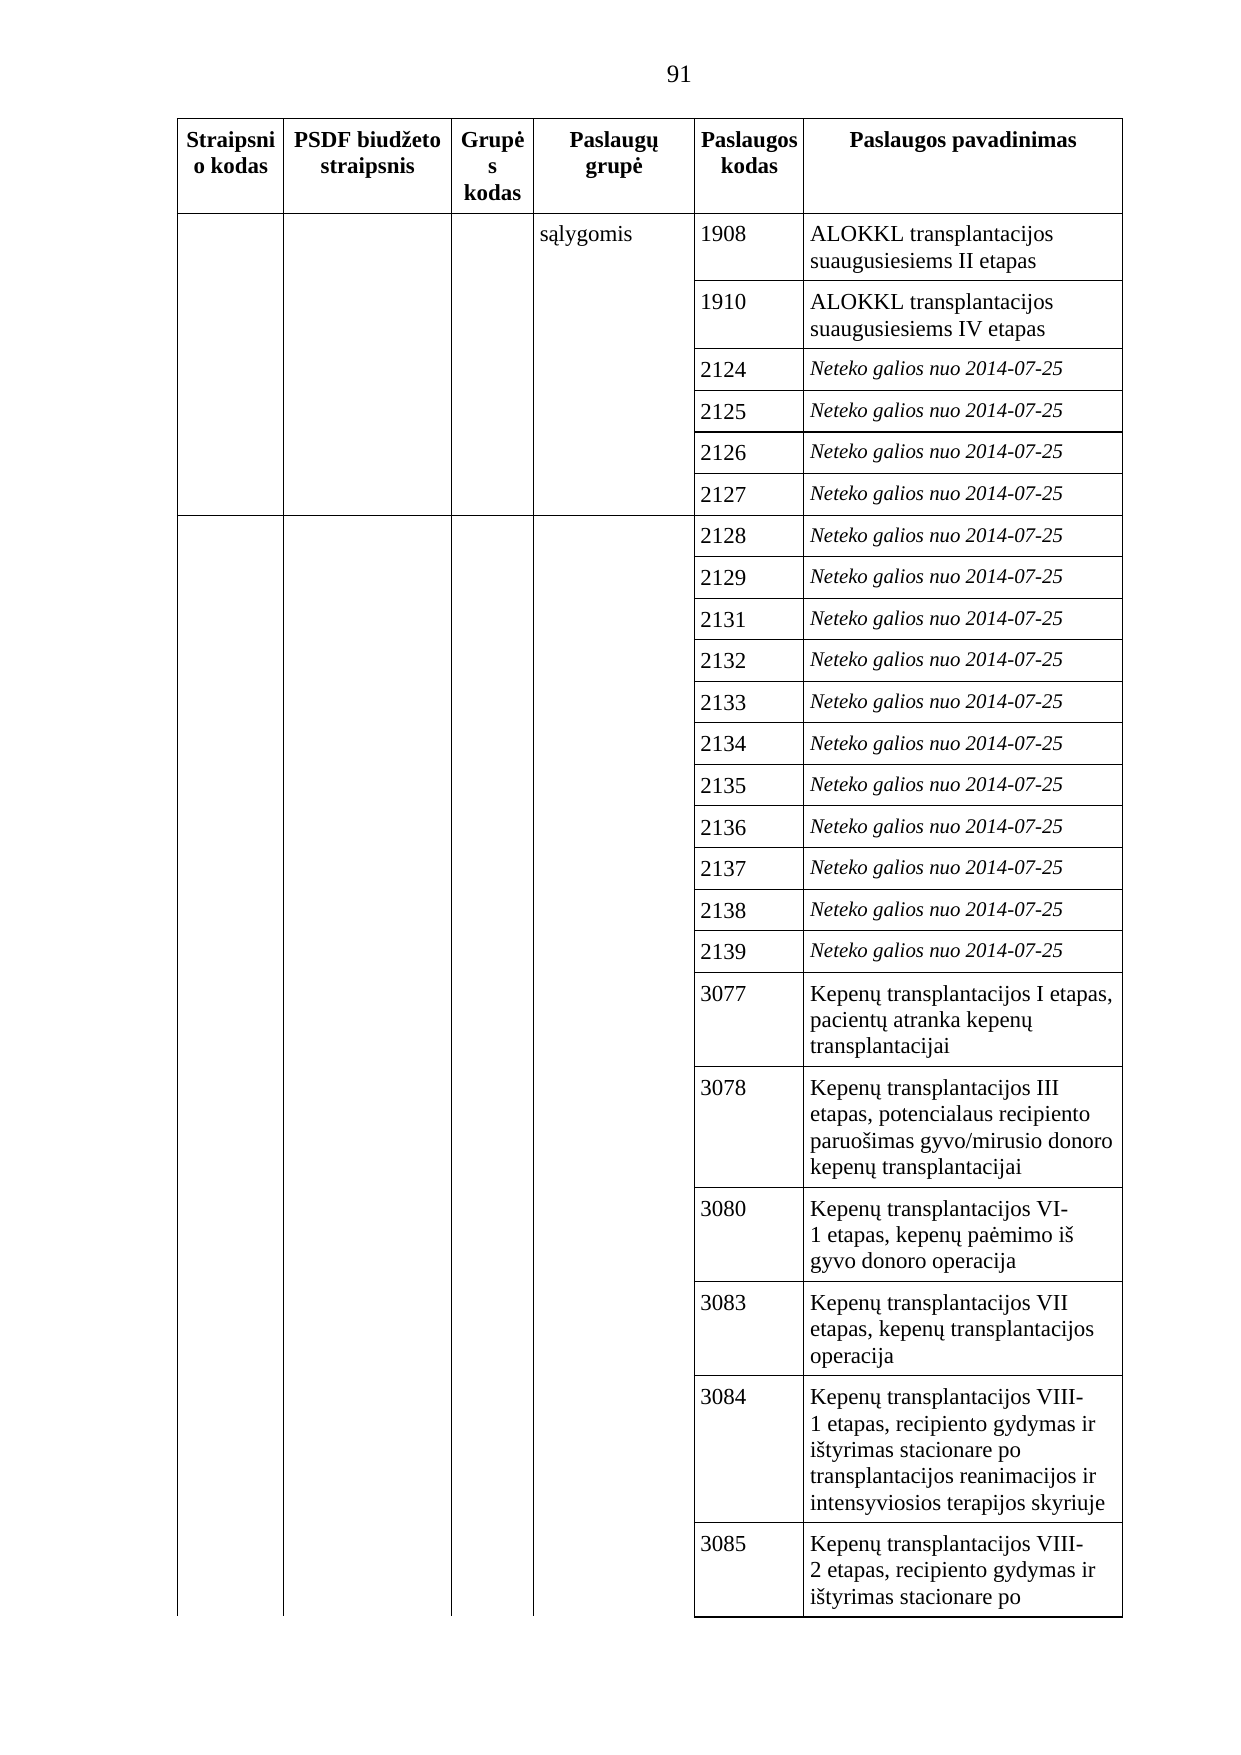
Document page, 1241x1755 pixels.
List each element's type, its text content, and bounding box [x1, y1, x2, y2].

table_cell 2131 [695, 599, 803, 639]
table_cell [178, 1522, 283, 1616]
table_cell [284, 390, 451, 431]
table_cell [452, 805, 533, 847]
table_cell Kepenų transplantacijos VIII-2 etapas, recipiento gydymas ir ištyrimas stacionare po [804, 1523, 1122, 1616]
table_cell Kepenų transplantacijos I etapas, pacientų atranka kepenų transplantacijai [804, 973, 1122, 1066]
table_cell 2135 [695, 765, 803, 805]
table_cell [534, 1375, 694, 1522]
table_cell Kepenų transplantacijos VIII-1 etapas, recipiento gydymas ir ištyrimas stacionare po transplantacijos reanimacijos ir intensyviosios terapijos skyriuje [804, 1376, 1122, 1522]
table_cell [284, 348, 451, 390]
table_cell 1908 [695, 214, 803, 280]
table_cell [452, 1281, 533, 1375]
table_cell [284, 1375, 451, 1522]
table_cell [534, 431, 694, 473]
table_cell [534, 556, 694, 598]
table_cell [284, 1066, 451, 1187]
table_cell [284, 805, 451, 847]
table_cell Neteko galios nuo 2014-07-25 [804, 474, 1122, 514]
table_cell [452, 764, 533, 805]
table_cell [534, 473, 694, 514]
table_cell sąlygomis [534, 214, 694, 431]
table_cell [178, 639, 283, 681]
table_cell [178, 214, 283, 280]
table_cell 2126 [695, 433, 803, 473]
table_cell [452, 431, 533, 473]
table_cell 3077 [695, 973, 803, 1066]
table_cell [178, 431, 283, 473]
table_cell [178, 681, 283, 722]
table_cell 3080 [695, 1188, 803, 1281]
table_cell [178, 516, 283, 556]
table_cell [284, 1281, 451, 1375]
table_cell [284, 722, 451, 764]
table_cell 2134 [695, 723, 803, 764]
table_cell [534, 764, 694, 805]
table_cell [284, 598, 451, 639]
table_cell [534, 722, 694, 764]
table_cell [284, 889, 451, 930]
table_cell [284, 681, 451, 722]
table_cell Neteko galios nuo 2014-07-25 [804, 890, 1122, 930]
table_cell [178, 889, 283, 930]
table_cell [284, 516, 451, 556]
table_cell ALOKKL transplantacijos suaugusiesiems II etapas [804, 214, 1122, 280]
table_cell Neteko galios nuo 2014-07-25 [804, 640, 1122, 681]
table_cell [534, 639, 694, 681]
table_cell Neteko galios nuo 2014-07-25 [804, 723, 1122, 764]
table_cell Neteko galios nuo 2014-07-25 [804, 599, 1122, 639]
table_cell [284, 1187, 451, 1281]
table_header Straipsnio kodas [178, 119, 283, 212]
table_cell [178, 972, 283, 1066]
table_cell 2129 [695, 557, 803, 598]
table_header Paslaugos pavadinimas [804, 119, 1122, 212]
table_cell [452, 556, 533, 598]
table_cell Neteko galios nuo 2014-07-25 [804, 557, 1122, 598]
table_cell [534, 847, 694, 888]
table_cell [284, 972, 451, 1066]
table_header PSDF biudžeto straipsnis [284, 119, 451, 212]
table_cell [284, 847, 451, 888]
table_cell [178, 1375, 283, 1522]
table_cell 2139 [695, 931, 803, 972]
table_cell [178, 722, 283, 764]
table_cell [452, 1522, 533, 1616]
table_cell [534, 516, 694, 556]
table_cell 3078 [695, 1067, 803, 1187]
table_cell [452, 1375, 533, 1522]
table_cell 1910 [695, 281, 803, 348]
table_cell [178, 556, 283, 598]
table_cell [178, 805, 283, 847]
table_cell Kepenų transplantacijos VII etapas, kepenų transplantacijos operacija [804, 1282, 1122, 1375]
table_cell [452, 972, 533, 1066]
table_cell [452, 598, 533, 639]
table_cell [284, 214, 451, 280]
table_cell [534, 598, 694, 639]
table_cell Neteko galios nuo 2014-07-25 [804, 848, 1122, 888]
table_cell [534, 1522, 694, 1616]
table_cell [452, 1066, 533, 1187]
table_cell ALOKKL transplantacijos suaugusiesiems IV etapas [804, 281, 1122, 348]
table_cell [178, 390, 283, 431]
table_cell [534, 1281, 694, 1375]
table_cell [452, 847, 533, 888]
table_cell [534, 1066, 694, 1187]
table_cell [452, 1187, 533, 1281]
table_cell [284, 930, 451, 972]
table_cell Neteko galios nuo 2014-07-25 [804, 516, 1122, 556]
table_cell [452, 473, 533, 514]
table_cell [452, 681, 533, 722]
table_cell 2125 [695, 391, 803, 431]
table_cell Neteko galios nuo 2014-07-25 [804, 806, 1122, 847]
table_cell [178, 1187, 283, 1281]
table_cell [284, 764, 451, 805]
table_cell Neteko galios nuo 2014-07-25 [804, 931, 1122, 972]
table_cell [452, 639, 533, 681]
table_cell [178, 473, 283, 514]
table_cell [178, 847, 283, 888]
table_cell 2138 [695, 890, 803, 930]
table_cell Neteko galios nuo 2014-07-25 [804, 391, 1122, 431]
table_cell 2136 [695, 806, 803, 847]
table_cell Neteko galios nuo 2014-07-25 [804, 433, 1122, 473]
table_cell 2137 [695, 848, 803, 888]
table_cell [452, 930, 533, 972]
table_cell 2132 [695, 640, 803, 681]
table_header Grupės kodas [452, 119, 533, 212]
table_cell 2127 [695, 474, 803, 514]
table_cell [284, 280, 451, 348]
table_cell 2133 [695, 682, 803, 722]
table_cell [178, 930, 283, 972]
table_cell [178, 598, 283, 639]
table_cell [452, 516, 533, 556]
table_cell [178, 1281, 283, 1375]
table_cell Neteko galios nuo 2014-07-25 [804, 349, 1122, 390]
table_header Paslaugų grupė [534, 119, 694, 212]
table_cell Kepenų transplantacijos VI-1 etapas, kepenų paėmimo iš gyvo donoro operacija [804, 1188, 1122, 1281]
table_cell [452, 889, 533, 930]
table_cell [178, 280, 283, 348]
table_cell [534, 972, 694, 1066]
table_cell 2124 [695, 349, 803, 390]
table_cell [534, 889, 694, 930]
table_cell Kepenų transplantacijos III etapas, potencialaus recipiento paruošimas gyvo/mirusio donoro kepenų transplantacijai [804, 1067, 1122, 1187]
table_cell [284, 473, 451, 514]
table_cell 3085 [695, 1523, 803, 1616]
table_cell [178, 1066, 283, 1187]
table_cell [534, 681, 694, 722]
table_header Paslaugos kodas [695, 119, 803, 212]
table_cell [284, 639, 451, 681]
table_cell [452, 214, 533, 431]
table_cell [284, 556, 451, 598]
table_cell [178, 764, 283, 805]
table_cell [284, 1522, 451, 1616]
table_cell [534, 805, 694, 847]
table_cell 3084 [695, 1376, 803, 1522]
table_cell [452, 722, 533, 764]
table_cell [284, 431, 451, 473]
table_cell [178, 348, 283, 390]
table_cell 3083 [695, 1282, 803, 1375]
table_cell Neteko galios nuo 2014-07-25 [804, 765, 1122, 805]
table_cell [534, 1187, 694, 1281]
table_cell [534, 930, 694, 972]
table_cell Neteko galios nuo 2014-07-25 [804, 682, 1122, 722]
table_cell 2128 [695, 516, 803, 556]
